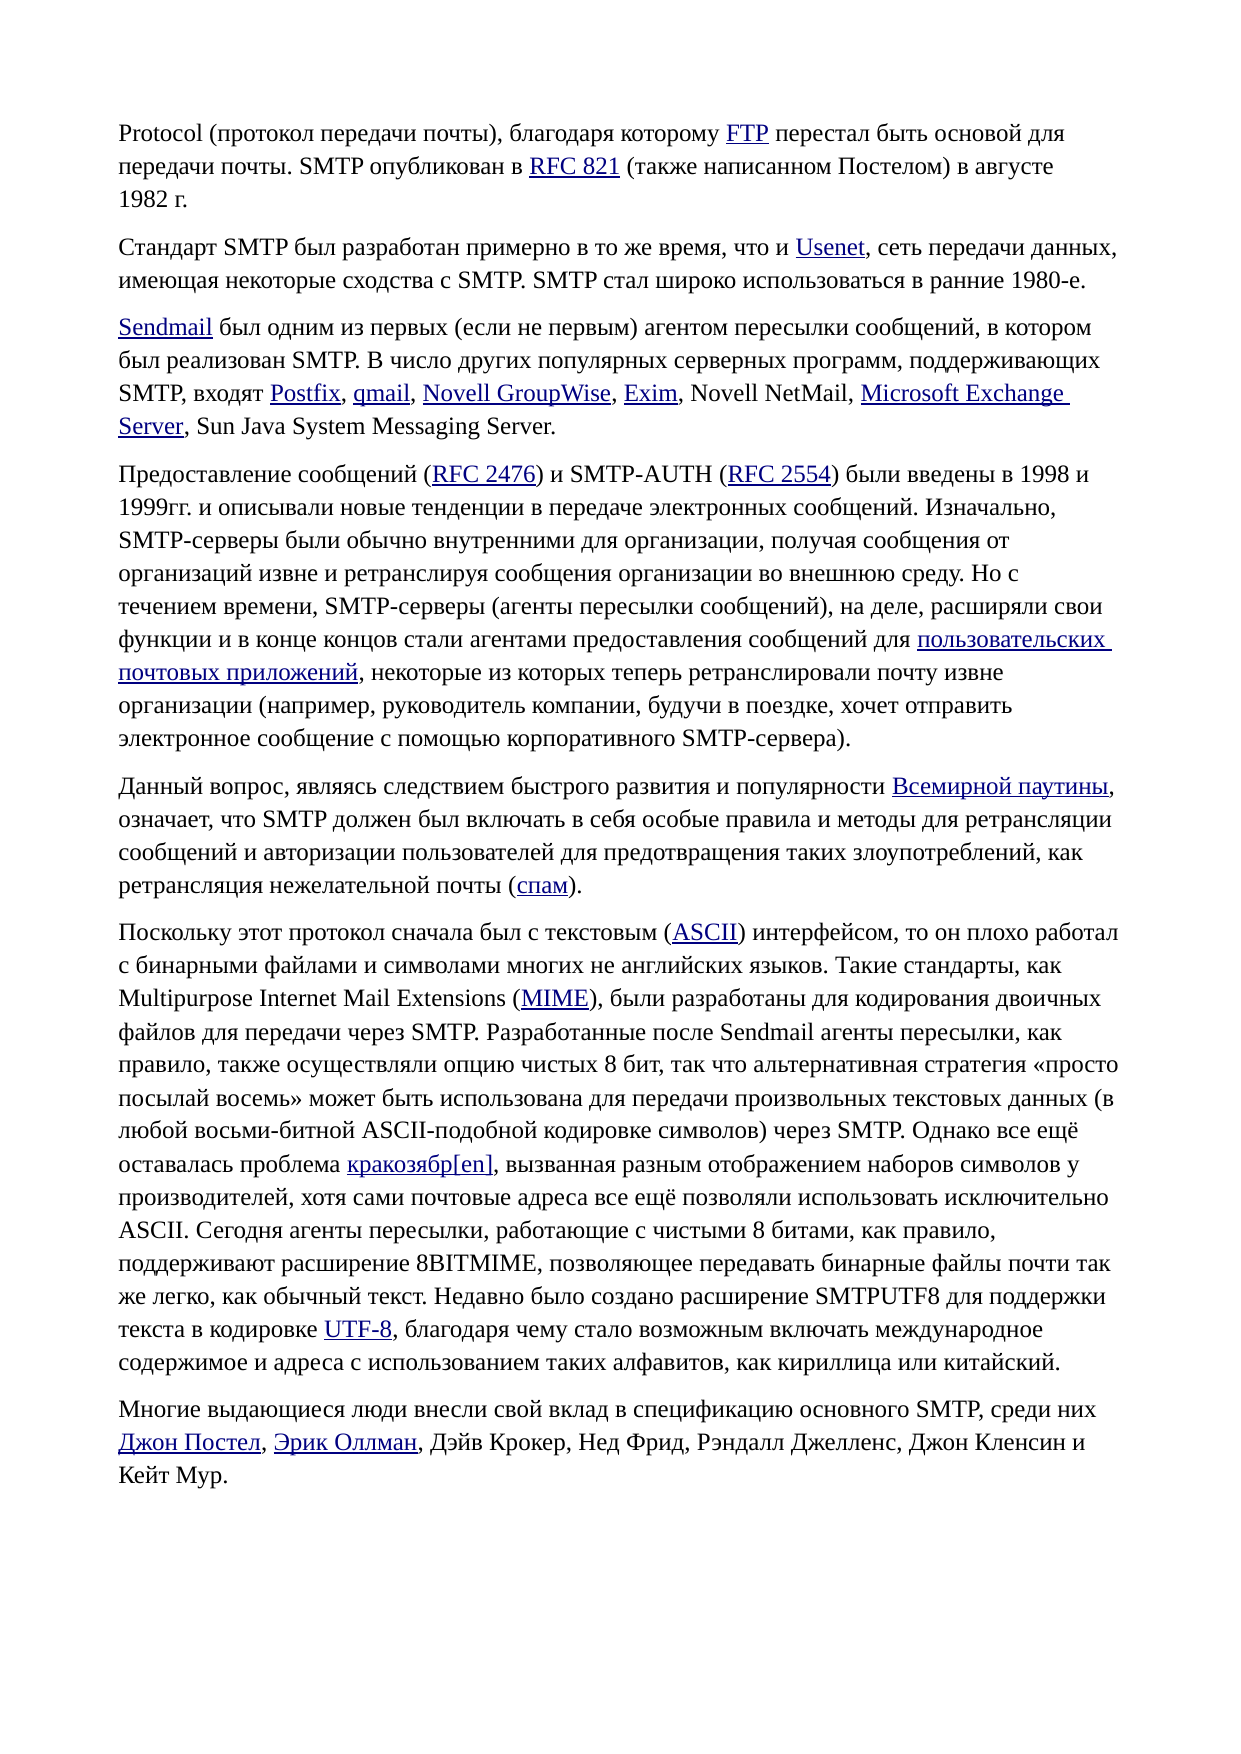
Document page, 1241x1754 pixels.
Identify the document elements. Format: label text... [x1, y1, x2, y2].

text Многие выдающиеся люди внесли свой вклад в спецификацию основного SMTP, среди них Джон Постел, Эрик Оллман, Дэйв Крокер, Нед Фрид, Рэндалл Джелленс, Джон Кленсин и Кейт Мур. [118, 1394, 1122, 1489]
text Предоставление сообщений (RFC 2476) и SMTP-AUTH (RFC 2554) были введены в 1998 и 1999гг. и описывали новые тенденции в передаче электронных сообщений. Изначально, SMTP-серверы были обычно внутренними для организации, получая сообщения от организаций извне и ретранслируя сообщения организации во внешнюю среду. Но с течением времени, SMTP-серверы (агенты пересылки сообщений), на деле, расширяли свои функции и в конце концов стали агентами предоставления сообщений для пользовательских почтовых приложений, некоторые из которых теперь ретранслировали почту извне организации (например, руководитель компании, будучи в поездке, хочет отправить электронное сообщение с помощью корпоративного SMTP-сервера). [118, 459, 1122, 752]
text Стандарт SMTP был разработан примерно в то же время, что и Usenet, сеть передачи данных, имеющая некоторые сходства с SMTP. SMTP стал широко использоваться в ранние 1980-е. [118, 232, 1122, 293]
text Данный вопрос, являясь следствием быстрого развития и популярности Всемирной паутины, означает, что SMTP должен был включать в себя особые правила и методы для ретрансляции сообщений и авторизации пользователей для предотвращения таких злоупотреблений, как ретрансляция нежелательной почты (спам). [118, 771, 1122, 899]
text Sendmail был одним из первых (если не первым) агентом пересылки сообщений, в котором был реализован SMTP. В число других популярных серверных программ, поддерживающих SMTP, входят Postfix, qmail, Novell GroupWise, Exim, Novell NetMail, Microsoft Exchange Server, Sun Java System Messaging Server. [118, 312, 1122, 440]
text Поскольку этот протокол сначала был с текстовым (ASCII) интерфейсом, то он плохо работал с бинарными файлами и символами многих не английских языков. Такие стандарты, как Multipurpose Internet Mail Extensions (MIME), были разработаны для кодирования двоичных файлов для передачи через SMTP. Разработанные после Sendmail агенты пересылки, как правило, также осуществляли опцию чистых 8 бит, так что альтернативная стратегия «просто посылай восемь» может быть использована для передачи произвольных текстовых данных (в любой восьми-битной ASCII-подобной кодировке символов) через SMTP. Однако все ещё оставалась проблема кракозябр[en], вызванная разным отображением наборов символов у производителей, хотя сами почтовые адреса все ещё позволяли использовать исключительно ASCII. Сегодня агенты пересылки, работающие с чистыми 8 битами, как правило, поддерживают расширение 8BITMIME, позволяющее передавать бинарные файлы почти так же легко, как обычный текст. Недавно было создано расширение SMTPUTF8 для поддержки текста в кодировке UTF-8, благодаря чему стало возможным включать международное содержимое и адреса с использованием таких алфавитов, как кириллица или китайский. [118, 917, 1122, 1376]
text Protocol (протокол передачи почты), благодаря которому FTP перестал быть основой для передачи почты. SMTP опубликован в RFC 821 (также написанном Постелом) в августе 1982 г. [118, 118, 1122, 213]
